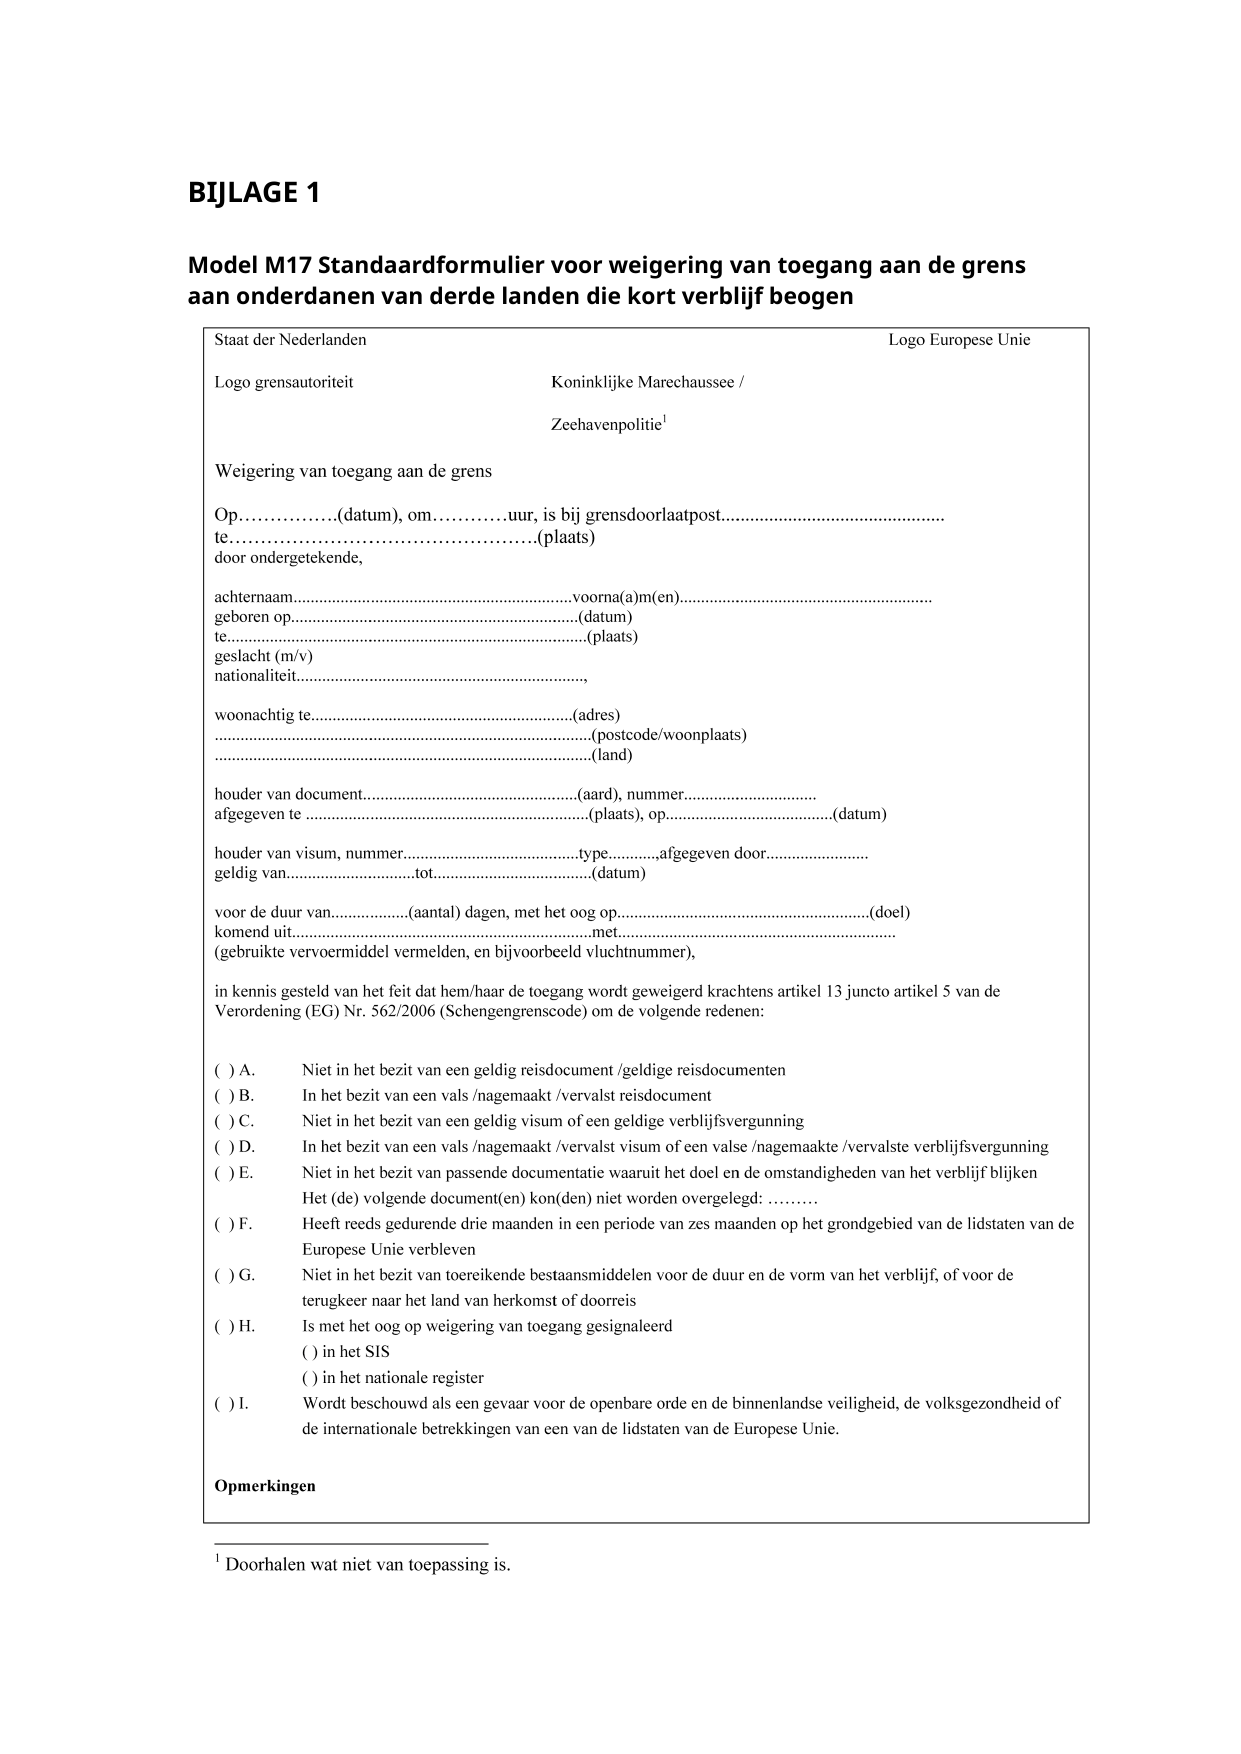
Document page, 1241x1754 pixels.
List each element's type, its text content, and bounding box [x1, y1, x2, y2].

subtitle BIJLAGE 1 [187, 172, 1053, 211]
subtitle Model M17 Standaardformulier voor weigering van toegang aan de grens aan onderdanen van derde landen die kort verblijf beogen [187, 249, 1053, 311]
picture [187, 326, 1105, 1580]
